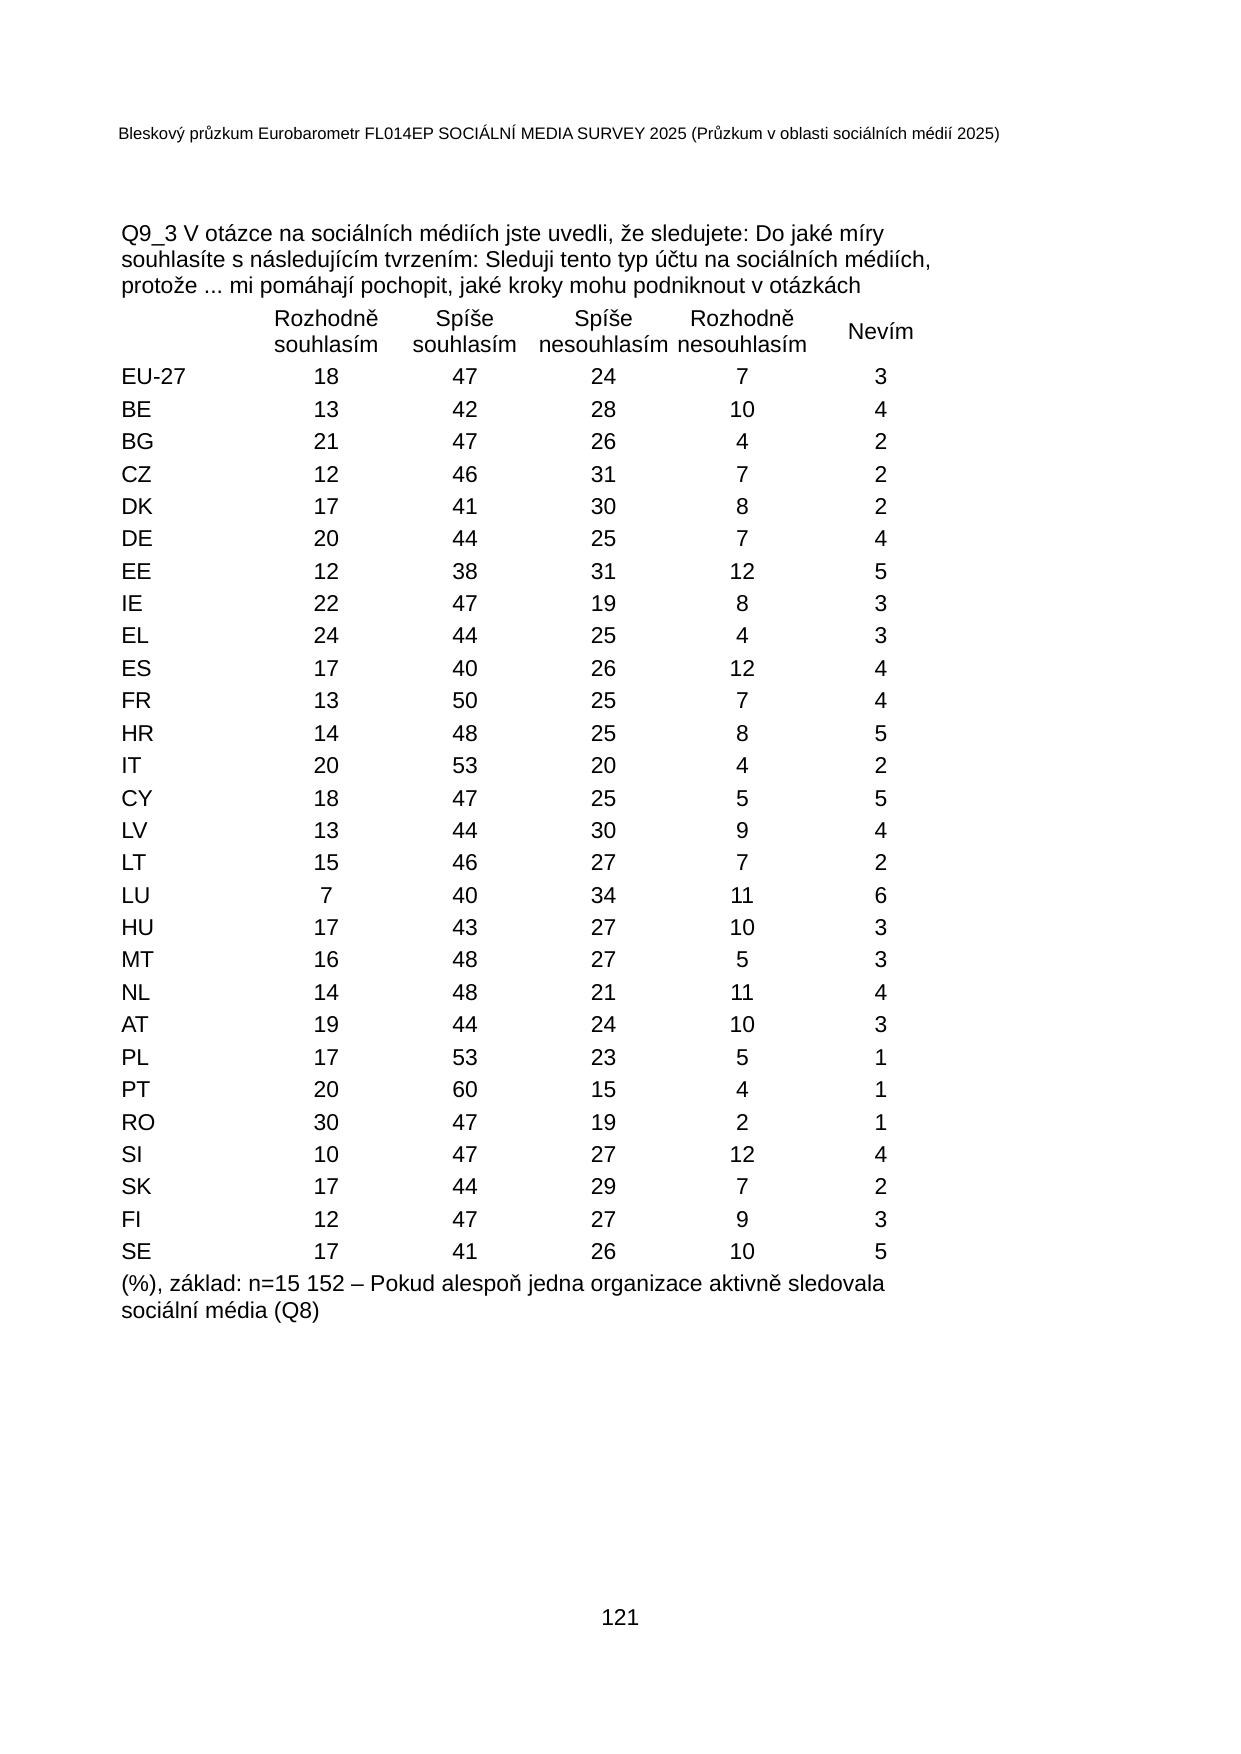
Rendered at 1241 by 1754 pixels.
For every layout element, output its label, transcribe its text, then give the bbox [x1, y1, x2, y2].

table_cell HU [118, 911, 257, 943]
table_cell 12 [257, 1203, 395, 1235]
table_header Q9_3 V otázce na sociálních médiích jste uvedli, že sledujete: Do jaké míry souhlasíte s následujícím tvrzením: Sleduji tento typ účtu na sociálních médiích, protože ... mi pomáhají pochopit, jaké kroky mohu podniknout v otázkách [118, 217, 950, 302]
table_cell 10 [673, 911, 811, 943]
table_cell 26 [534, 425, 673, 457]
table_cell 8 [673, 717, 811, 749]
table_cell 41 [395, 1235, 534, 1267]
table_cell 44 [395, 1170, 534, 1203]
table_cell 9 [673, 1203, 811, 1235]
table_cell 15 [534, 1073, 673, 1105]
table_cell 25 [534, 620, 673, 652]
table_cell 5 [811, 1235, 950, 1267]
table_cell 10 [257, 1138, 395, 1170]
table_cell 44 [395, 620, 534, 652]
table_cell 48 [395, 976, 534, 1008]
table_cell 27 [534, 1203, 673, 1235]
table_cell 4 [811, 522, 950, 555]
table_cell 17 [257, 911, 395, 943]
table_cell 5 [811, 781, 950, 814]
table_cell SE [118, 1235, 257, 1267]
table_cell DK [118, 490, 257, 522]
table_cell 48 [395, 944, 534, 976]
table_cell [118, 302, 257, 360]
table_cell 46 [395, 846, 534, 879]
table_cell 26 [534, 652, 673, 684]
table_cell 31 [534, 555, 673, 587]
table_cell 48 [395, 717, 534, 749]
table_cell 12 [257, 555, 395, 587]
table_cell 20 [257, 749, 395, 781]
table_cell Rozhodně nesouhlasím [673, 302, 811, 360]
table_cell 44 [395, 1008, 534, 1041]
table_cell 30 [257, 1105, 395, 1138]
table_cell 17 [257, 490, 395, 522]
table_cell 47 [395, 1105, 534, 1138]
table_cell 41 [395, 490, 534, 522]
table_cell 10 [673, 1235, 811, 1267]
table_cell 42 [395, 393, 534, 425]
table_cell 19 [534, 587, 673, 619]
table_cell 7 [673, 360, 811, 393]
table_cell 47 [395, 1203, 534, 1235]
table_cell CY [118, 781, 257, 814]
table_cell 2 [811, 425, 950, 457]
table_cell 25 [534, 684, 673, 717]
table_cell 28 [534, 393, 673, 425]
table_cell 11 [673, 879, 811, 911]
table_cell 30 [534, 490, 673, 522]
table_cell 3 [811, 1008, 950, 1041]
table_cell 20 [257, 1073, 395, 1105]
table_cell 30 [534, 814, 673, 846]
table_cell 5 [673, 944, 811, 976]
table_cell 11 [673, 976, 811, 1008]
table_cell 27 [534, 1138, 673, 1170]
table_cell Spíše nesouhlasím [534, 302, 673, 360]
table_cell 3 [811, 911, 950, 943]
table_cell 44 [395, 814, 534, 846]
table_cell LU [118, 879, 257, 911]
table_cell NL [118, 976, 257, 1008]
table_cell 7 [257, 879, 395, 911]
table_cell 18 [257, 781, 395, 814]
table_cell 4 [811, 393, 950, 425]
table_cell 16 [257, 944, 395, 976]
table_cell 12 [673, 652, 811, 684]
table_cell 24 [257, 620, 395, 652]
table_cell 47 [395, 1138, 534, 1170]
table_cell PT [118, 1073, 257, 1105]
table_cell CZ [118, 458, 257, 490]
table_cell Nevím [811, 302, 950, 360]
table_cell MT [118, 944, 257, 976]
table_cell 3 [811, 1203, 950, 1235]
table_cell EU-27 [118, 360, 257, 393]
table_cell 15 [257, 846, 395, 879]
table_cell 27 [534, 846, 673, 879]
table_cell 7 [673, 684, 811, 717]
table_cell LV [118, 814, 257, 846]
table_cell 19 [534, 1105, 673, 1138]
table_cell 4 [811, 1138, 950, 1170]
table_cell 3 [811, 944, 950, 976]
table_cell LT [118, 846, 257, 879]
table_cell 9 [673, 814, 811, 846]
table_cell 53 [395, 1041, 534, 1073]
table_cell 53 [395, 749, 534, 781]
table_cell 12 [673, 555, 811, 587]
table_cell Rozhodně souhlasím [257, 302, 395, 360]
table_cell 1 [811, 1041, 950, 1073]
table_cell 5 [811, 555, 950, 587]
table_cell SI [118, 1138, 257, 1170]
table_cell 23 [534, 1041, 673, 1073]
table_cell 1 [811, 1073, 950, 1105]
table_cell PL [118, 1041, 257, 1073]
table_cell FI [118, 1203, 257, 1235]
table_cell 1 [811, 1105, 950, 1138]
table_cell IT [118, 749, 257, 781]
table_cell 20 [257, 522, 395, 555]
table_cell 46 [395, 458, 534, 490]
table_cell 40 [395, 879, 534, 911]
table_cell 2 [811, 1170, 950, 1203]
table_cell 4 [811, 814, 950, 846]
table_cell 21 [534, 976, 673, 1008]
table_cell 13 [257, 684, 395, 717]
table_cell 4 [811, 976, 950, 1008]
table_cell EE [118, 555, 257, 587]
table_cell 29 [534, 1170, 673, 1203]
table_cell 38 [395, 555, 534, 587]
table_cell 7 [673, 1170, 811, 1203]
table_cell 2 [811, 846, 950, 879]
table_cell 50 [395, 684, 534, 717]
table_cell 8 [673, 490, 811, 522]
table_cell 25 [534, 522, 673, 555]
table_cell 60 [395, 1073, 534, 1105]
table_cell 5 [811, 717, 950, 749]
table_cell DE [118, 522, 257, 555]
table_cell 2 [811, 749, 950, 781]
table_cell 4 [811, 652, 950, 684]
table_cell 43 [395, 911, 534, 943]
table_cell 47 [395, 360, 534, 393]
table_cell 10 [673, 393, 811, 425]
table_cell 26 [534, 1235, 673, 1267]
table_cell 4 [673, 620, 811, 652]
table_cell 8 [673, 587, 811, 619]
table_cell EL [118, 620, 257, 652]
table_cell 12 [257, 458, 395, 490]
table_cell 4 [673, 749, 811, 781]
table_cell 44 [395, 522, 534, 555]
table_cell 17 [257, 1235, 395, 1267]
table_cell 2 [673, 1105, 811, 1138]
table_cell 3 [811, 587, 950, 619]
table_cell 40 [395, 652, 534, 684]
table_cell SK [118, 1170, 257, 1203]
table_cell 18 [257, 360, 395, 393]
table_cell 2 [811, 458, 950, 490]
table_cell 7 [673, 458, 811, 490]
table_cell 6 [811, 879, 950, 911]
table_cell 2 [811, 490, 950, 522]
table_cell AT [118, 1008, 257, 1041]
table_cell 20 [534, 749, 673, 781]
table_cell 22 [257, 587, 395, 619]
table_cell 17 [257, 652, 395, 684]
table_cell IE [118, 587, 257, 619]
table_cell HR [118, 717, 257, 749]
table_cell 12 [673, 1138, 811, 1170]
table_cell 10 [673, 1008, 811, 1041]
table_cell FR [118, 684, 257, 717]
table_cell 47 [395, 587, 534, 619]
table_cell 24 [534, 1008, 673, 1041]
table_cell 34 [534, 879, 673, 911]
table_cell 3 [811, 620, 950, 652]
table_cell 5 [673, 1041, 811, 1073]
table_cell 5 [673, 781, 811, 814]
table_cell 17 [257, 1041, 395, 1073]
table_cell 27 [534, 944, 673, 976]
table_cell BE [118, 393, 257, 425]
table_cell 7 [673, 846, 811, 879]
table_cell 13 [257, 814, 395, 846]
table_cell 4 [811, 684, 950, 717]
table_cell 3 [811, 360, 950, 393]
table_cell 27 [534, 911, 673, 943]
table_cell 7 [673, 522, 811, 555]
table_cell 19 [257, 1008, 395, 1041]
table_cell 25 [534, 781, 673, 814]
table_cell 24 [534, 360, 673, 393]
table_cell 17 [257, 1170, 395, 1203]
table_cell 25 [534, 717, 673, 749]
table_cell 47 [395, 781, 534, 814]
table_cell 14 [257, 976, 395, 1008]
table_cell 4 [673, 1073, 811, 1105]
table_cell 47 [395, 425, 534, 457]
table_cell ES [118, 652, 257, 684]
table_cell 13 [257, 393, 395, 425]
table_cell 31 [534, 458, 673, 490]
table_cell 21 [257, 425, 395, 457]
table_cell Spíše souhlasím [395, 302, 534, 360]
table_cell 14 [257, 717, 395, 749]
table_cell RO [118, 1105, 257, 1138]
table_cell (%), základ: n=15 152 – Pokud alespoň jedna organizace aktivně sledovala sociální média (Q8) [118, 1268, 950, 1326]
table_cell 4 [673, 425, 811, 457]
table_cell BG [118, 425, 257, 457]
